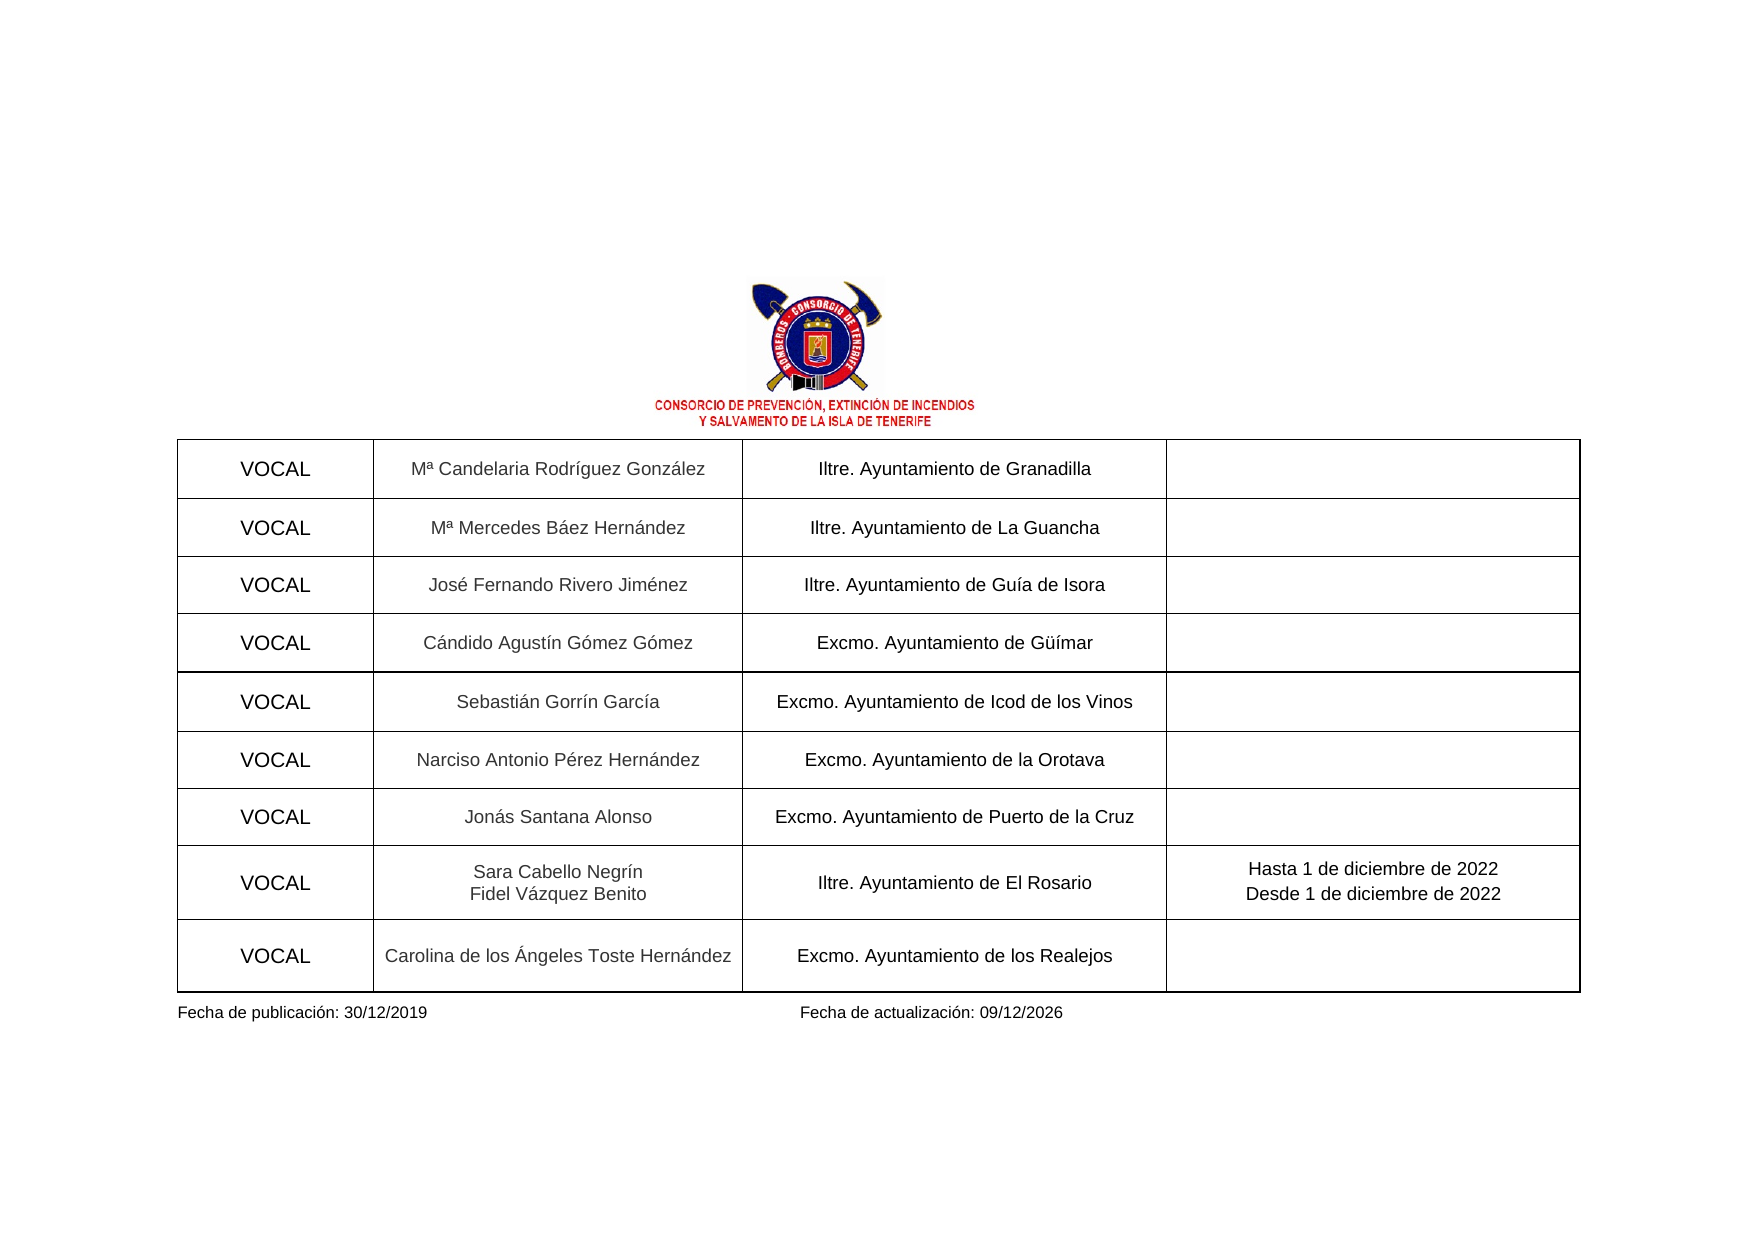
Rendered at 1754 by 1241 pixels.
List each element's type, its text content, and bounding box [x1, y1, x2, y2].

table_cell VOCAL [178, 440, 373, 498]
table_cell Iltre. Ayuntamiento de La Guancha [743, 499, 1166, 556]
table_cell [1167, 789, 1579, 845]
table_cell José Fernando Rivero Jiménez [374, 557, 742, 613]
table_cell Jonás Santana Alonso [374, 789, 742, 845]
table_cell Excmo. Ayuntamiento de Icod de los Vinos [743, 673, 1166, 731]
table_cell VOCAL [178, 499, 373, 556]
table_cell [1167, 732, 1579, 787]
table_cell Carolina de los Ángeles Toste Hernández [374, 920, 742, 991]
table_cell VOCAL [178, 614, 373, 671]
table_cell Excmo. Ayuntamiento de Güímar [743, 614, 1166, 671]
table_cell VOCAL [178, 673, 373, 731]
table_cell Excmo. Ayuntamiento de los Realejos [743, 920, 1166, 991]
table_cell Iltre. Ayuntamiento de Guía de Isora [743, 557, 1166, 613]
table_cell Hasta 1 de diciembre de 2022 Desde 1 de diciembre de 2022 [1167, 846, 1579, 918]
table_cell [1167, 499, 1579, 556]
table_cell Iltre. Ayuntamiento de El Rosario [743, 846, 1166, 918]
table_cell VOCAL [178, 557, 373, 613]
table_cell VOCAL [178, 789, 373, 845]
table_cell Sebastián Gorrín García [374, 673, 742, 731]
table_cell [1167, 920, 1579, 991]
table_cell Narciso Antonio Pérez Hernández [374, 732, 742, 787]
table_cell [1167, 440, 1579, 498]
table_cell [1167, 614, 1579, 671]
table_cell Cándido Agustín Gómez Gómez [374, 614, 742, 671]
table_cell VOCAL [178, 846, 373, 918]
table_cell Excmo. Ayuntamiento de la Orotava [743, 732, 1166, 787]
table_cell Iltre. Ayuntamiento de Granadilla [743, 440, 1166, 498]
table_cell VOCAL [178, 732, 373, 787]
table_cell Excmo. Ayuntamiento de Puerto de la Cruz [743, 789, 1166, 845]
table_cell [1167, 673, 1579, 731]
table_cell Sara Cabello Negrín Fidel Vázquez Benito [374, 846, 742, 918]
table_cell Mª Candelaria Rodríguez González [374, 440, 742, 498]
table_cell [1167, 557, 1579, 613]
table_cell VOCAL [178, 920, 373, 991]
table_cell Mª Mercedes Báez Hernández [374, 499, 742, 556]
